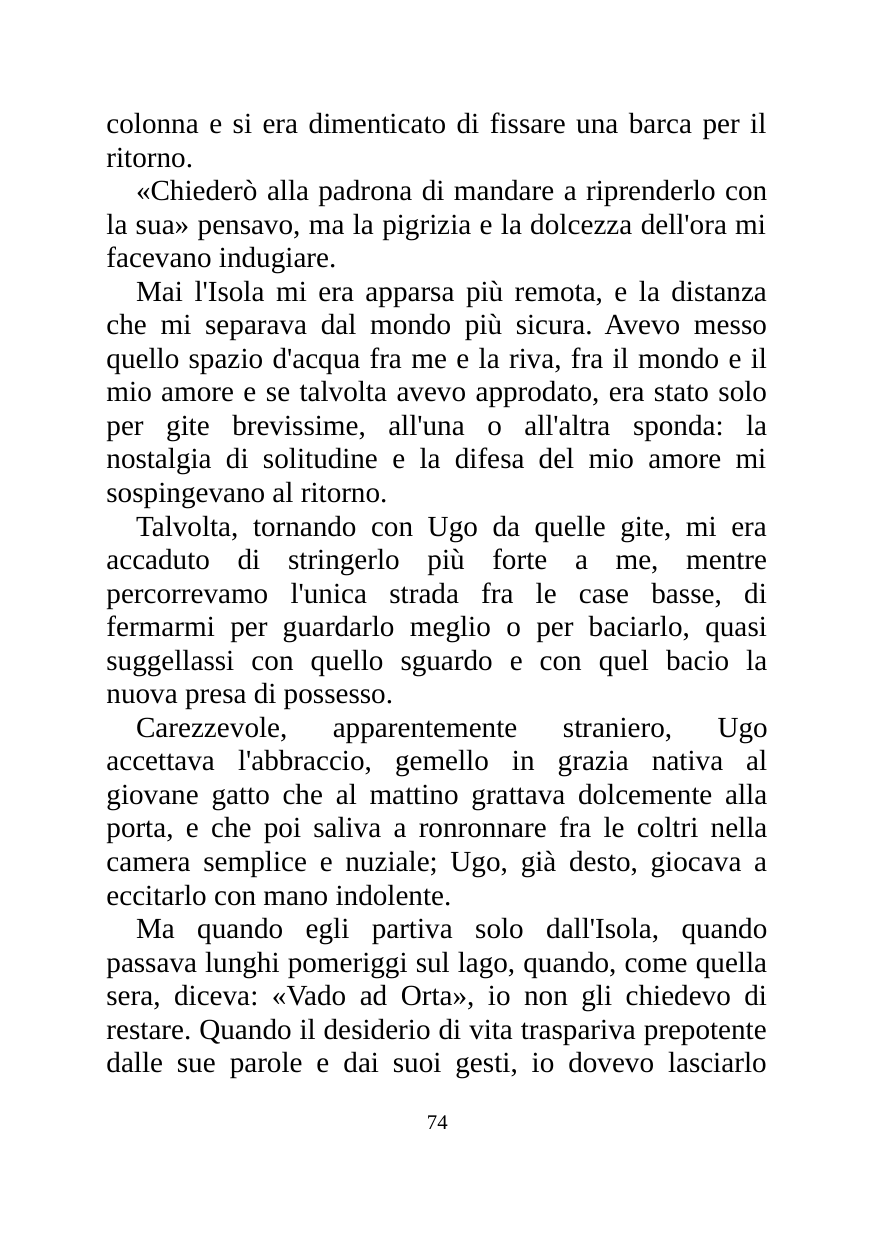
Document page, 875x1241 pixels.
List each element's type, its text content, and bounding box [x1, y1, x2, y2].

text Mai l'Isola mi era apparsa più remota, e la distanza che mi separava dal mondo più sicura. Avevo messo quello spazio d'acqua fra me e la riva, fra il mondo e il mio amore e se talvolta avevo approdato, era stato solo per gite brevissime, all'una o all'altra sponda: la nostalgia di solitudine e la difesa del mio amore mi sospingevano al ritorno. [106, 274, 768, 509]
text colonna e si era dimenticato di fissare una barca per il ritorno. [106, 106, 768, 173]
text Talvolta, tornando con Ugo da quelle gite, mi era accaduto di stringerlo più forte a me, mentre percorrevamo l'unica strada fra le case basse, di fermarmi per guardarlo meglio o per baciarlo, quasi suggellassi con quello sguardo e con quel bacio la nuova presa di possesso. [106, 509, 768, 710]
text Ma quando egli partiva solo dall'Isola, quando passava lunghi pomeriggi sul lago, quando, come quella sera, diceva: «Vado ad Orta», io non gli chiedevo di restare. Quando il desiderio di vita traspariva prepotente dalle sue parole e dai suoi gesti, io dovevo lasciarlo [106, 911, 768, 1079]
text Carezzevole, apparentemente straniero, Ugo accettava l'abbraccio, gemello in grazia nativa al giovane gatto che al mattino grattava dolcemente alla porta, e che poi saliva a ronronnare fra le coltri nella camera semplice e nuziale; Ugo, già desto, giocava a eccitarlo con mano indolente. [106, 710, 768, 911]
text «Chiederò alla padrona di mandare a riprenderlo con la sua» pensavo, ma la pigrizia e la dolcezza dell'ora mi facevano indugiare. [106, 173, 768, 274]
